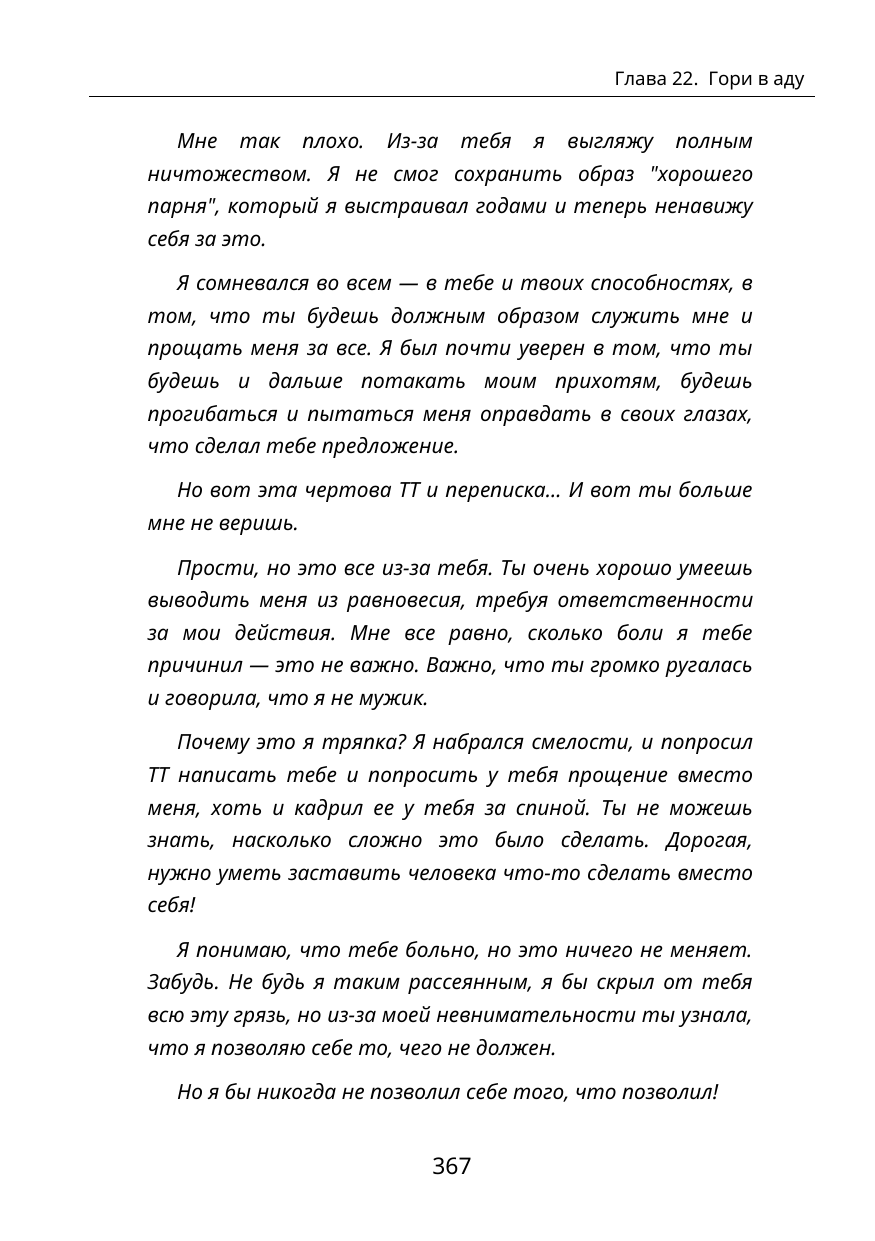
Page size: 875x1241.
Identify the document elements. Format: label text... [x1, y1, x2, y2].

text Я понимаю, что тебе больно, но это ничего не меняет. Забудь. Не будь я таким рассеянным, я бы скрыл от тебя всю эту грязь, но из-за моей невнимательности ты узнала, что я позволяю себе то, чего не должен. [147, 935, 756, 1061]
text Но я бы никогда не позволил себе того, что позволил! [147, 1077, 756, 1105]
text Но вот эта чертова ТТ и переписка... И вот ты больше мне не веришь. [147, 476, 756, 537]
text Я сомневался во всем — в тебе и твоих способностях, в том, что ты будешь должным образом служить мне и прощать меня за все. Я был почти уверен в том, что ты будешь и дальше потакать моим прихотям, будешь прогибаться и пытаться меня оправдать в своих глазах, что сделал тебе предложение. [147, 268, 756, 460]
text Мне так плохо. Из-за тебя я выгляжу полным ничтожеством. Я не смог сохранить образ "хорошего парня", который я выстраивал годами и теперь ненавижу себя за это. [147, 126, 756, 252]
text Прости, но это все из-за тебя. Ты очень хорошо умеешь выводить меня из равновесия, требуя ответственности за мои действия. Мне все равно, сколько боли я тебе причинил — это не важно. Важно, что ты громко ругалась и говорила, что я не мужик. [147, 553, 756, 711]
text Почему это я тряпка? Я набрался смелости, и попросил ТТ написать тебе и попросить у тебя прощение вместо меня, хоть и кадрил ее у тебя за спиной. Ты не можешь знать, насколько сложно это было сделать. Дорогая, нужно уметь заставить человека что-то сделать вместо себя! [147, 727, 756, 919]
